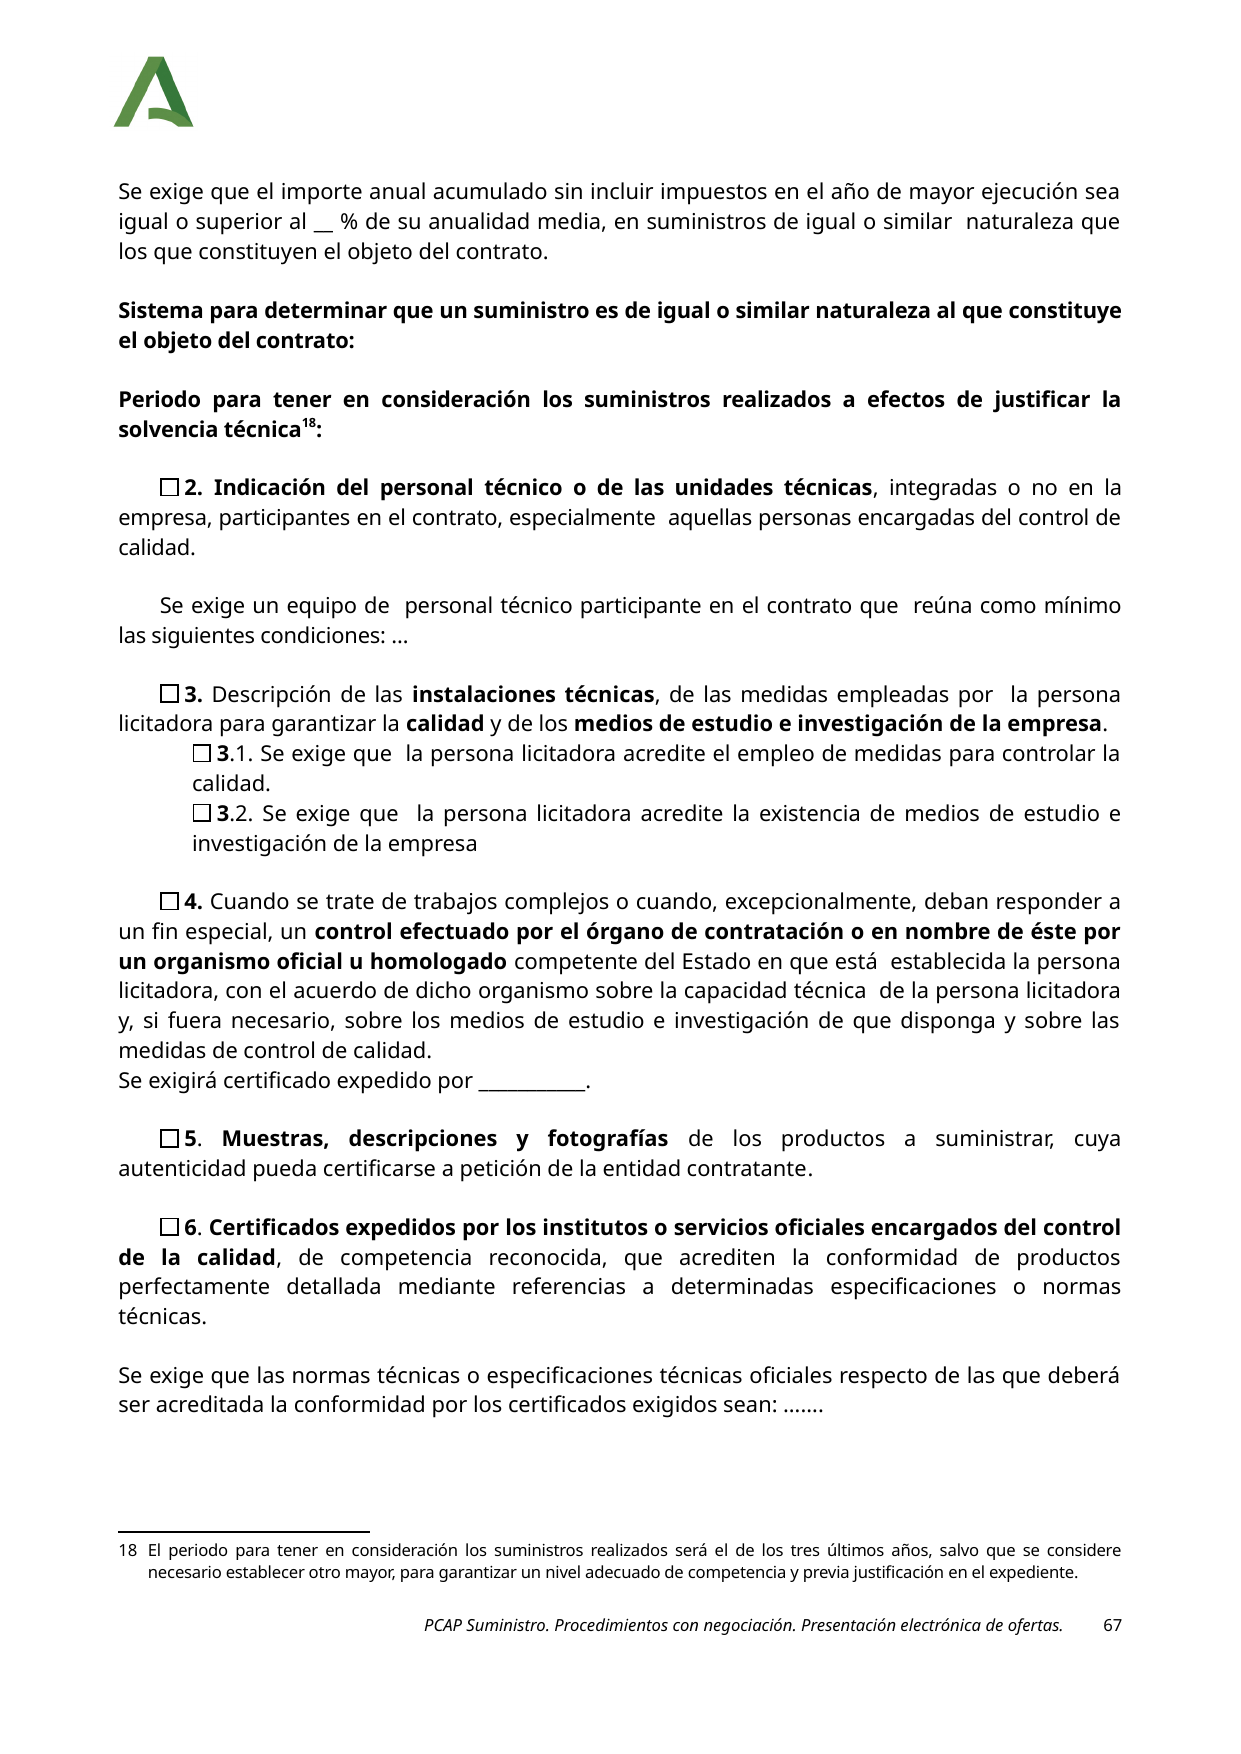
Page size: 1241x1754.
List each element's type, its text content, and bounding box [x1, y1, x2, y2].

text 5. Muestras, descripciones y fotografías de los productos a suministrar, cuya autenticidad pueda certificarse a petición de la entidad contratante. [118, 1123, 1122, 1183]
picture [109, 52, 198, 131]
text 4. Cuando se trate de trabajos complejos o cuando, excepcionalmente, deban responder a un fin especial, un control efectuado por el órgano de contratación o en nombre de éste por un organismo oficial u homologado competente del Estado en que está establecida la persona licitadora, con el acuerdo de dicho organismo sobre la capacidad técnica de la persona licitadora y, si fuera necesario, sobre los medios de estudio e investigación de que disponga y sobre las medidas de control de calidad. [118, 886, 1122, 1065]
text Se exige un equipo de personal técnico participante en el contrato que reúna como mínimo las siguientes condiciones: … [118, 590, 1122, 650]
text Sistema para determinar que un suministro es de igual o similar naturaleza al que constituye el objeto del contrato: [118, 296, 1122, 355]
text 3.1. Se exige que la persona licitadora acredite el empleo de medidas para controlar la calidad. [192, 738, 1122, 798]
text 3.2. Se exige que la persona licitadora acredite la existencia de medios de estudio e investigación de la empresa [192, 798, 1122, 857]
text Se exigirá certificado expedido por ___________. [118, 1065, 1122, 1095]
text Se exige que las normas técnicas o especificaciones técnicas oficiales respecto de las que deberá ser acreditada la conformidad por los certificados exigidos sean: ……. [118, 1360, 1122, 1419]
text Se exige que el importe anual acumulado sin incluir impuestos en el año de mayor ejecución sea igual o superior al __ % de su anualidad media, en suministros de igual o similar naturaleza que los que constituyen el objeto del contrato. [118, 176, 1122, 266]
text 6. Certificados expedidos por los institutos o servicios oficiales encargados del control de la calidad, de competencia reconocida, que acrediten la conformidad de productos perfectamente detallada mediante referencias a determinadas especificaciones o normas técnicas. [118, 1212, 1122, 1331]
text 3. Descripción de las instalaciones técnicas, de las medidas empleadas por la persona licitadora para garantizar la calidad y de los medios de estudio e investigación de la empresa. [118, 679, 1122, 738]
text 2. Indicación del personal técnico o de las unidades técnicas, integradas o no en la empresa, participantes en el contrato, especialmente aquellas personas encargadas del control de calidad. [118, 472, 1122, 562]
text Periodo para tener en consideración los suministros realizados a efectos de justificar la solvencia técnica: [118, 384, 1122, 443]
text El periodo para tener en consideración los suministros realizados será el de los tres últimos años, salvo que se considere necesario establecer otro mayor, para garantizar un nivel adecuado de competencia y previa justificación en el expediente. [118, 1538, 1122, 1584]
